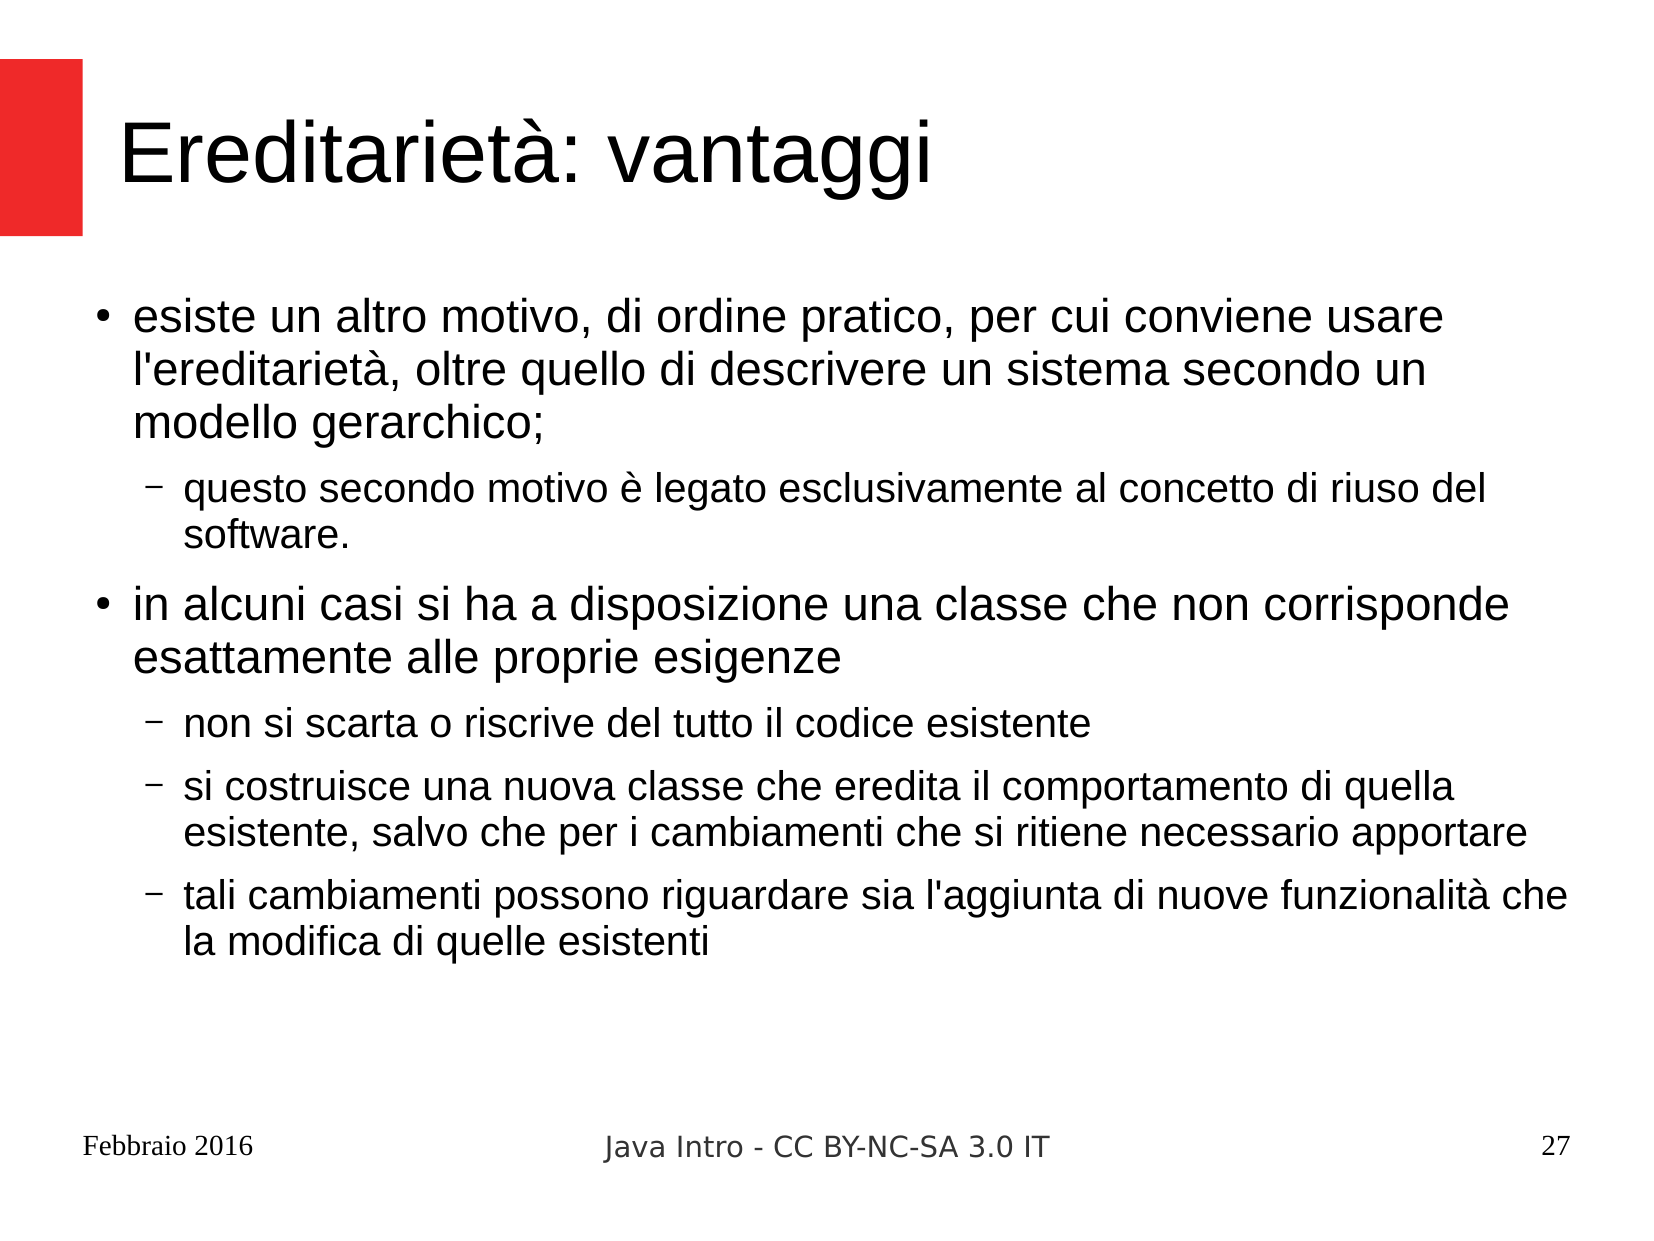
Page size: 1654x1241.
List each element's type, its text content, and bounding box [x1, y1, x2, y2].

list esiste un altro motivo, di ordine pratico, per cui conviene usare l'ereditarietà, oltre quello di descrivere un sistema secondo un modello gerarchico; questo secondo motivo è legato esclusivamente al concetto di riuso del software. in alcuni casi si ha a disposizione una classe che non corrisponde esattamente alle proprie esigenze non si scarta o riscrive del tutto il codice esistente si costruisce una nuova classe che eredita il comportamento di quella esistente, salvo che per i cambiamenti che si ritiene necessario apportare tali cambiamenti possono riguardare sia l'aggiunta di nuove funzionalità che la modifica di quelle esistenti [82, 290, 1571, 1010]
title Ereditarietà: vantaggi [118, 49, 1607, 257]
